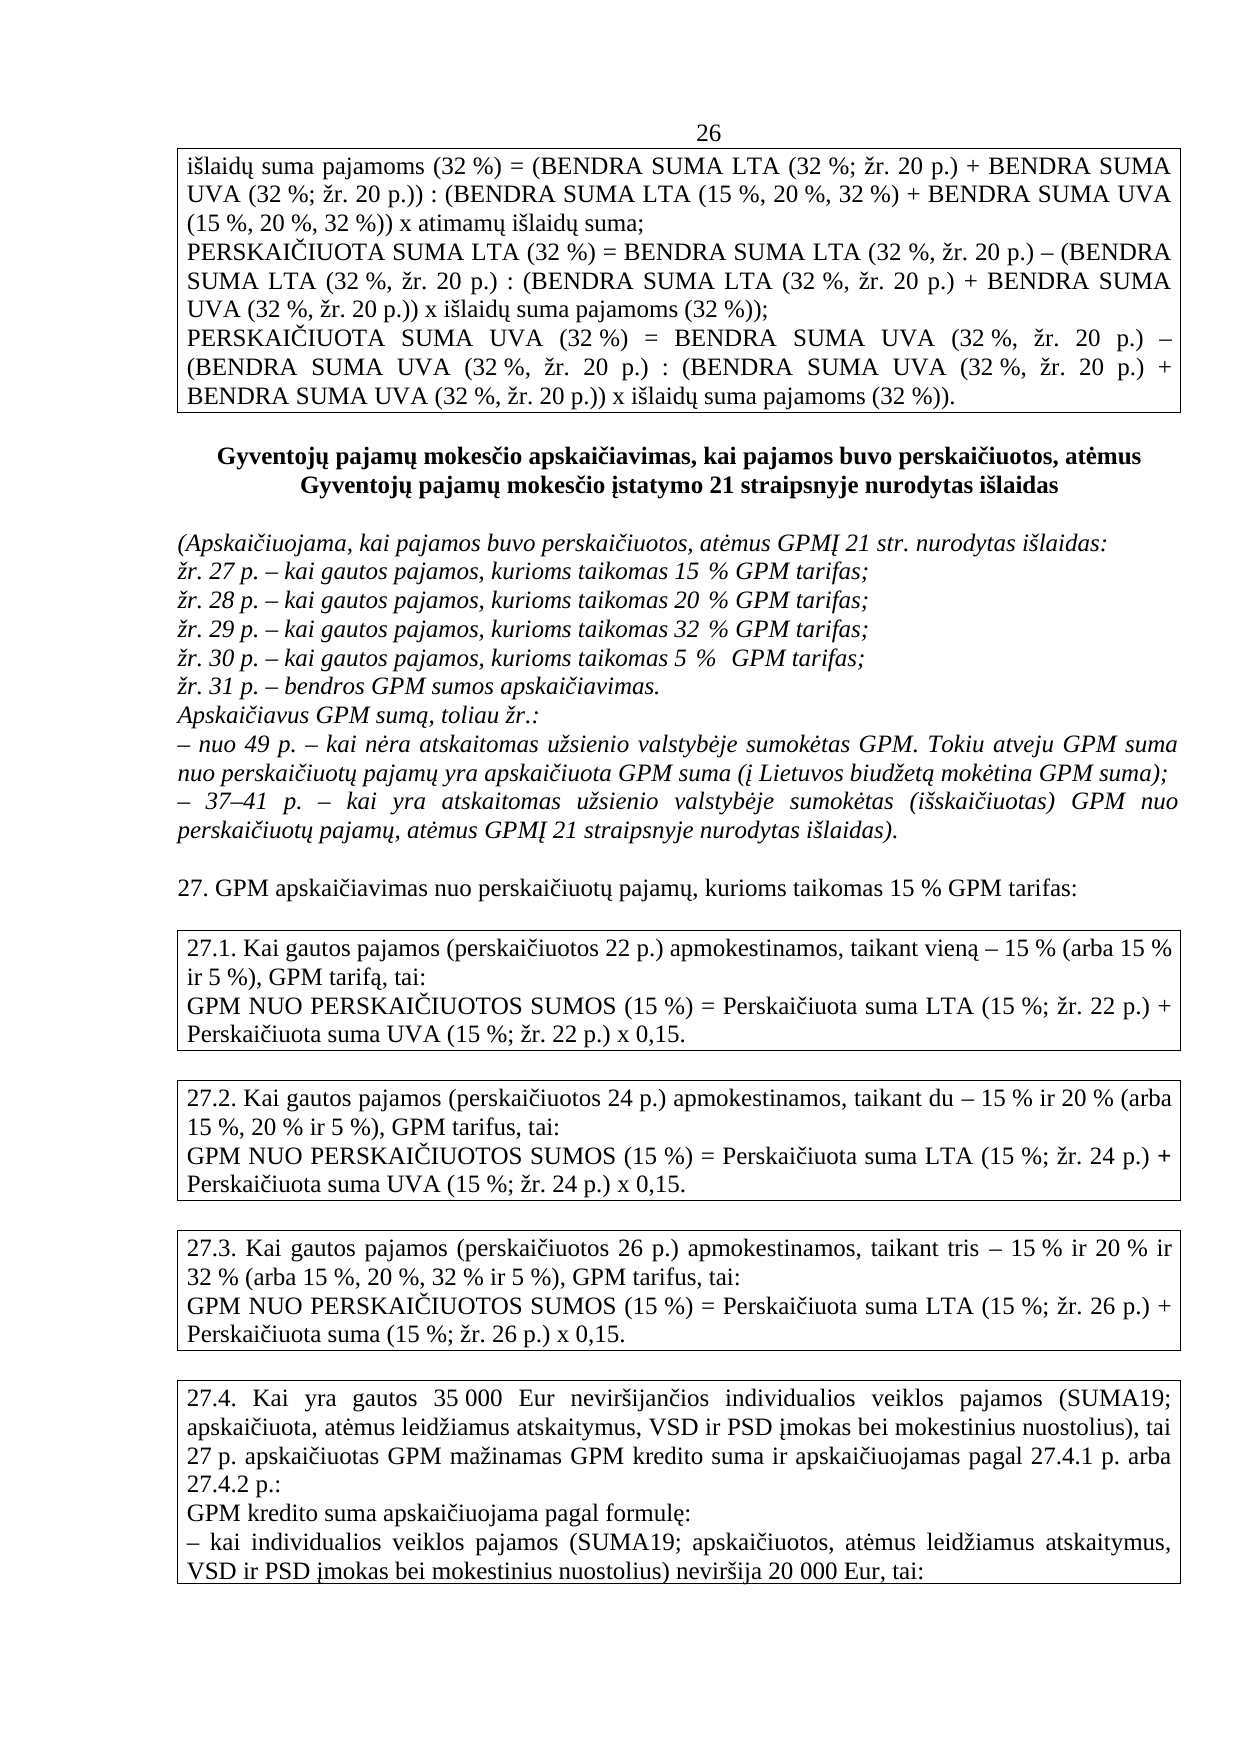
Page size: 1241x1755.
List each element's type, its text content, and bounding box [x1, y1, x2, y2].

text žr. 27 p. – kai gautos pajamos, kurioms taikomas 15 % GPM tarifas; [177, 556, 1181, 585]
text žr. 28 p. – kai gautos pajamos, kurioms taikomas 20 % GPM tarifas; [177, 585, 1181, 614]
text GPM kredito suma apskaičiuojama pagal formulę: [178, 1495, 1180, 1524]
text (Apskaičiuojama, kai pajamos buvo perskaičiuotos, atėmus GPMĮ 21 str. nurodytas išlaidas: [177, 528, 1181, 556]
text GPM NUO PERSKAIČIUOTOS SUMOS (15 %) = Perskaičiuota suma LTA (15 %; žr. 26 p.) + Perskaičiuota suma (15 %; žr. 26 p.) x 0,15. [178, 1288, 1180, 1350]
text žr. 29 p. – kai gautos pajamos, kurioms taikomas 32 % GPM tarifas; [177, 614, 1181, 643]
text išlaidų suma pajamoms (32 %) = (BENDRA SUMA LTA (32 %; žr. 20 p.) + BENDRA SUMA UVA (32 %; žr. 20 p.)) : (BENDRA SUMA LTA (15 %, 20 %, 32 %) + BENDRA SUMA UVA (15 %, 20 %, 32 %)) x atimamų išlaidų suma; [178, 149, 1180, 234]
text 27. GPM apskaičiavimas nuo perskaičiuotų pajamų, kurioms taikomas 15 % GPM tarifas: [177, 873, 1181, 901]
text 27.1. Kai gautos pajamos (perskaičiuotos 22 p.) apmokestinamos, taikant vieną – 15 % (arba 15 % ir 5 %), GPM tarifą, tai: [178, 931, 1180, 988]
text 27.4. Kai yra gautos 35 000 Eur neviršijančios individualios veiklos pajamos (SUMA19; apskaičiuota, atėmus leidžiamus atskaitymus, VSD ir PSD įmokas bei mokestinius nuostolius), tai 27 p. apskaičiuotas GPM mažinamas GPM kredito suma ir apskaičiuojamas pagal 27.4.1 p. arba 27.4.2 p.: [178, 1381, 1180, 1495]
text žr. 31 p. – bendros GPM sumos apskaičiavimas. [177, 671, 1181, 700]
text žr. 30 p. – kai gautos pajamos, kurioms taikomas 5 % GPM tarifas; [177, 643, 1181, 671]
text 27.3. Kai gautos pajamos (perskaičiuotos 26 p.) apmokestinamos, taikant tris – 15 % ir 20 % ir 32 % (arba 15 %, 20 %, 32 % ir 5 %), GPM tarifus, tai: [178, 1231, 1180, 1288]
text GPM NUO PERSKAIČIUOTOS SUMOS (15 %) = Perskaičiuota suma LTA (15 %; žr. 22 p.) + Perskaičiuota suma UVA (15 %; žr. 22 p.) x 0,15. [178, 988, 1180, 1050]
text – 37–41 p. – kai yra atskaitomas užsienio valstybėje sumokėtas (išskaičiuotas) GPM nuo perskaičiuotų pajamų, atėmus GPMĮ 21 straipsnyje nurodytas išlaidas). [177, 786, 1181, 844]
text GPM NUO PERSKAIČIUOTOS SUMOS (15 %) = Perskaičiuota suma LTA (15 %; žr. 24 p.) + Perskaičiuota suma UVA (15 %; žr. 24 p.) x 0,15. [178, 1138, 1180, 1200]
text – nuo 49 p. – kai nėra atskaitomas užsienio valstybėje sumokėtas GPM. Tokiu atveju GPM suma nuo perskaičiuotų pajamų yra apskaičiuota GPM suma (į Lietuvos biudžetą mokėtina GPM suma); [177, 729, 1181, 786]
text Gyventojų pajamų mokesčio apskaičiavimas, kai pajamos buvo perskaičiuotos, atėmus Gyventojų pajamų mokesčio įstatymo 21 straipsnyje nurodytas išlaidas [177, 441, 1181, 499]
text – kai individualios veiklos pajamos (SUMA19; apskaičiuotos, atėmus leidžiamus atskaitymus, VSD ir PSD įmokas bei mokestinius nuostolius) neviršija 20 000 Eur, tai: [178, 1524, 1180, 1583]
text 27.2. Kai gautos pajamos (perskaičiuotos 24 p.) apmokestinamos, taikant du – 15 % ir 20 % (arba 15 %, 20 % ir 5 %), GPM tarifus, tai: [178, 1081, 1180, 1138]
text PERSKAIČIUOTA SUMA UVA (32 %) = BENDRA SUMA UVA (32 %, žr. 20 p.) – (BENDRA SUMA UVA (32 %, žr. 20 p.) : (BENDRA SUMA UVA (32 %, žr. 20 p.) + BENDRA SUMA UVA (32 %, žr. 20 p.)) x išlaidų suma pajamoms (32 %)). [178, 320, 1180, 412]
text PERSKAIČIUOTA SUMA LTA (32 %) = BENDRA SUMA LTA (32 %, žr. 20 p.) – (BENDRA SUMA LTA (32 %, žr. 20 p.) : (BENDRA SUMA LTA (32 %, žr. 20 p.) + BENDRA SUMA UVA (32 %, žr. 20 p.)) x išlaidų suma pajamoms (32 %)); [178, 234, 1180, 320]
text Apskaičiavus GPM sumą, toliau žr.: [177, 700, 1181, 729]
